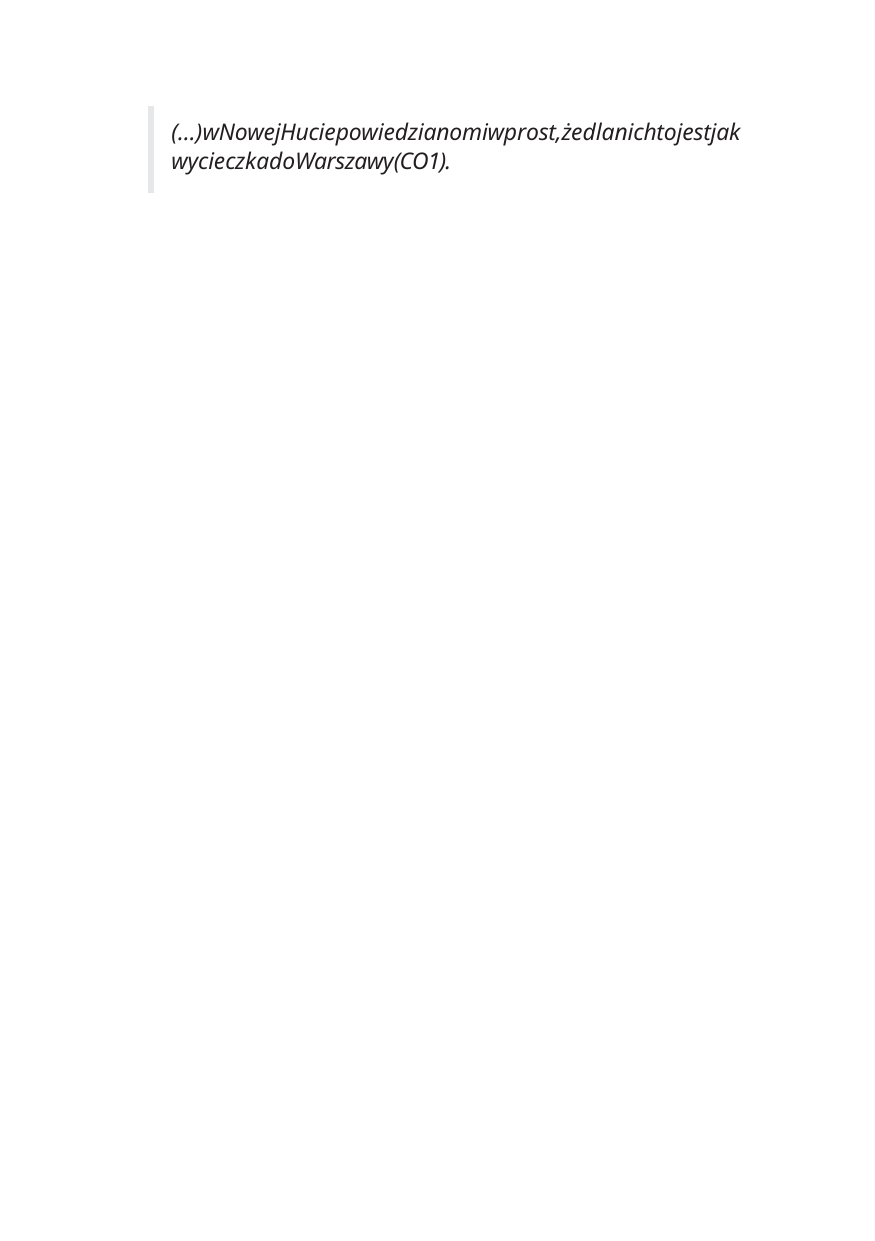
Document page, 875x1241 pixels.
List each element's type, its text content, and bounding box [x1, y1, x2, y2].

text (…)wNowejHuciepowiedzianomiwprost,żedlanichtojestjakwycieczkadoWarszawy(CO1). [171, 117, 756, 175]
